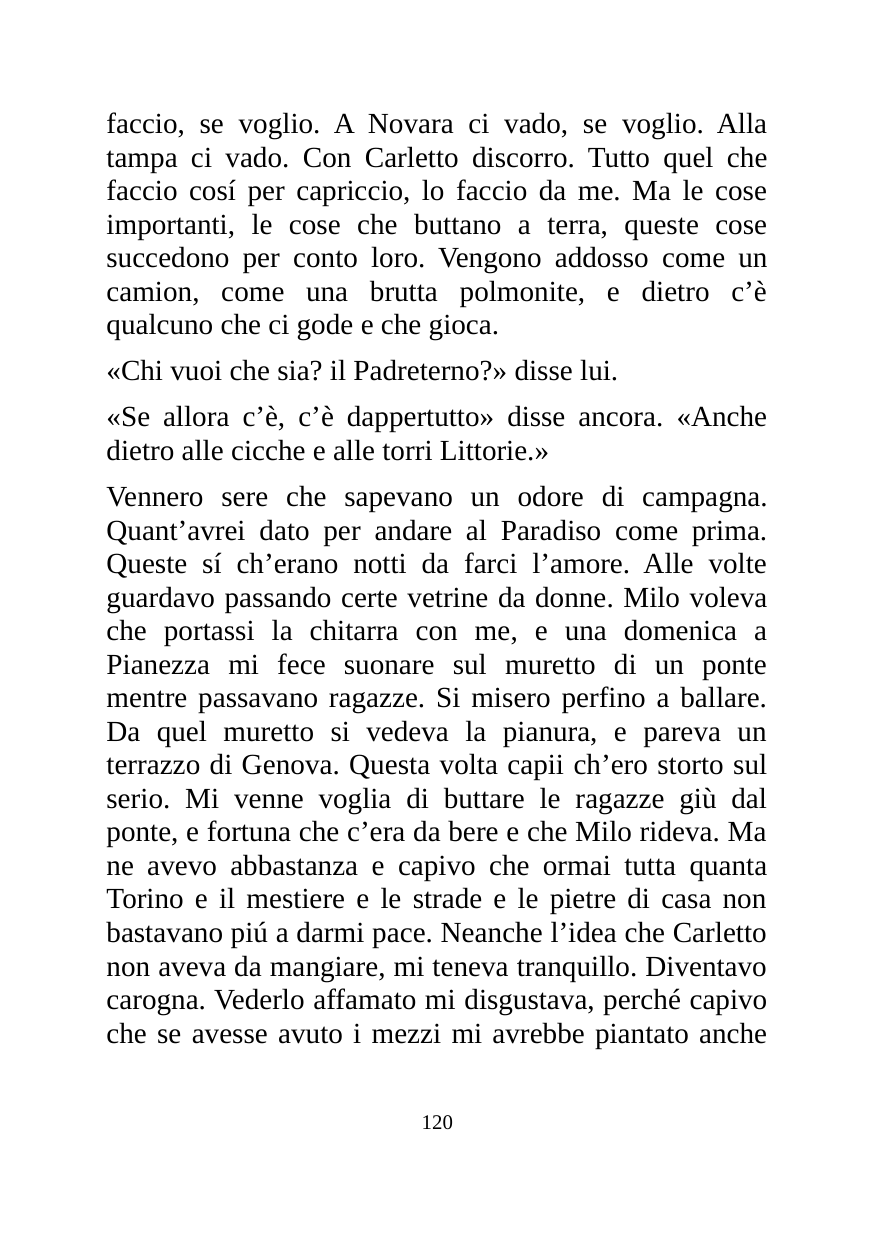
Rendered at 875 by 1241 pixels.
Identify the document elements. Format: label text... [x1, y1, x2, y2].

text «Chi vuoi che sia? il Padreterno?» disse lui. [106, 353, 768, 387]
text «Se allora c’è, c’è dappertutto» disse ancora. «Anche dietro alle cicche e alle torri Littorie.» [106, 399, 768, 467]
text faccio, se voglio. A Novara ci vado, se voglio. Alla tampa ci vado. Con Carletto discorro. Tutto quel che faccio cosí per capriccio, lo faccio da me. Ma le cose importanti, le cose che buttano a terra, queste cose succedono per conto loro. Vengono addosso come un camion, come una brutta polmonite, e dietro c’è qualcuno che ci gode e che gioca. [106, 106, 768, 341]
text Vennero sere che sapevano un odore di campagna. Quant’avrei dato per andare al Paradiso come prima. Queste sí ch’erano notti da farci l’amore. Alle volte guardavo passando certe vetrine da donne. Milo voleva che portassi la chitarra con me, e una domenica a Pianezza mi fece suonare sul muretto di un ponte mentre passavano ragazze. Si misero perfino a ballare. Da quel muretto si vedeva la pianura, e pareva un terrazzo di Genova. Questa volta capii ch’ero storto sul serio. Mi venne voglia di buttare le ragazze giù dal ponte, e fortuna che c’era da bere e che Milo rideva. Ma ne avevo abbastanza e capivo che ormai tutta quanta Torino e il mestiere e le strade e le pietre di casa non bastavano piú a darmi pace. Neanche l’idea che Carletto non aveva da mangiare, mi teneva tranquillo. Diventavo carogna. Vederlo affamato mi disgustava, perché capivo che se avesse avuto i mezzi mi avrebbe piantato anche [106, 479, 768, 1049]
